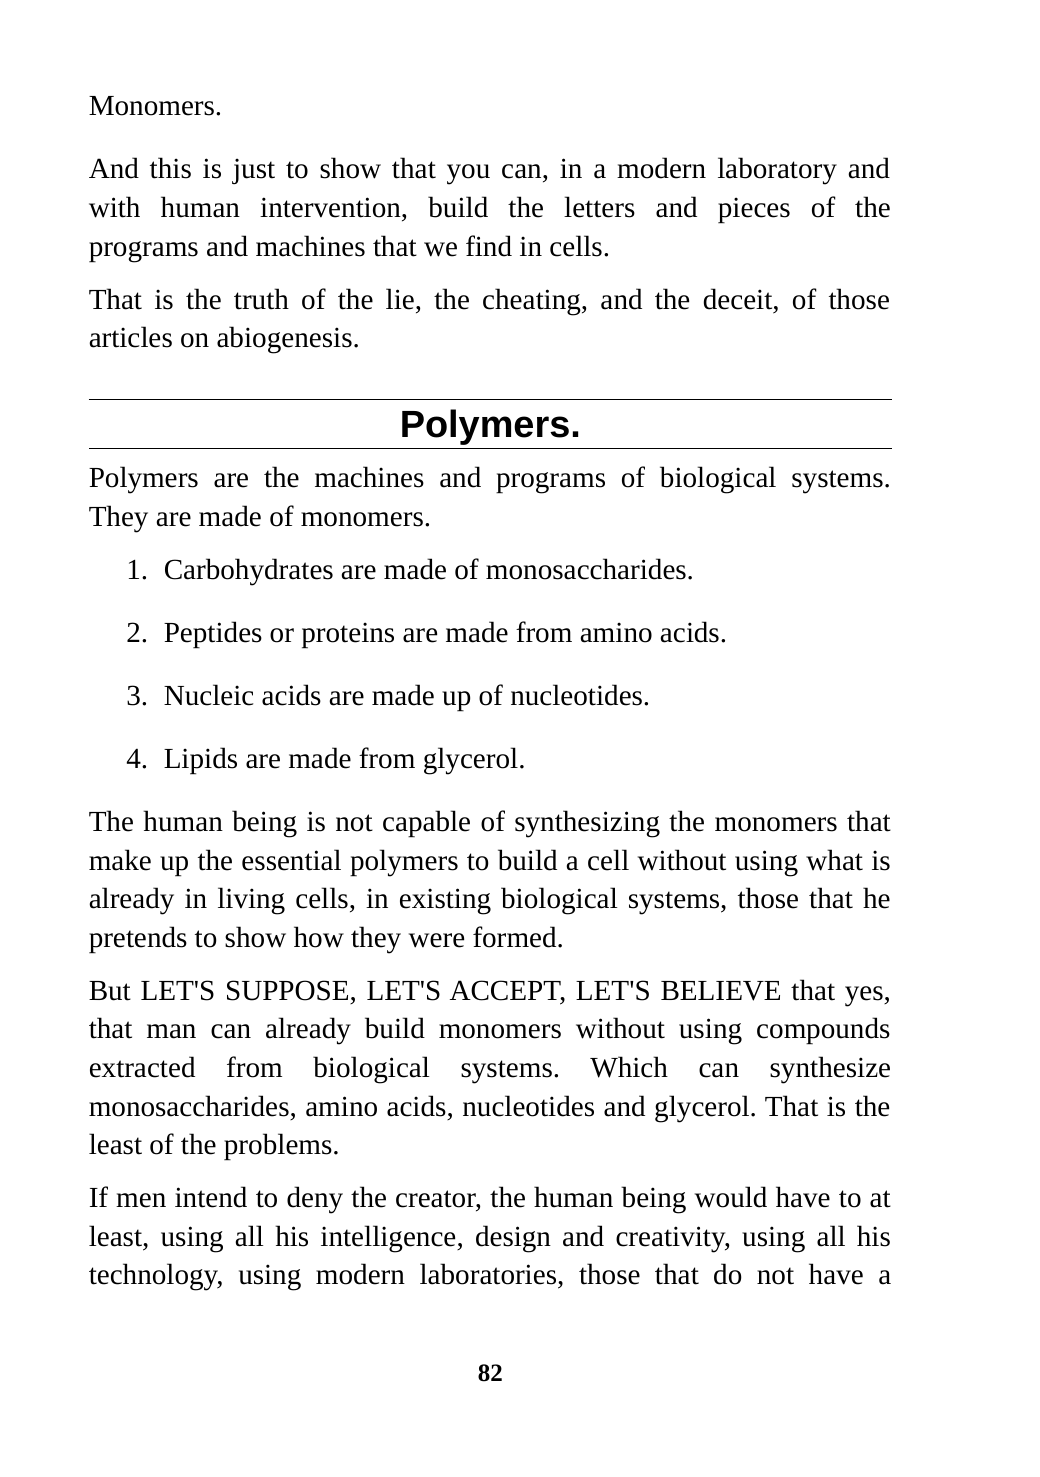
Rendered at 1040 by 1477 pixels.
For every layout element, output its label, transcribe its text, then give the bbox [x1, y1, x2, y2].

text Polymers are the machines and programs of biological systems. They are made of monomers. [88, 461, 892, 533]
text And this is just to show that you can, in a modern laboratory and with human intervention, build the letters and pieces of the programs and machines that we find in cells. [88, 152, 892, 262]
list Peptides or proteins are made from amino acids. [126, 615, 892, 649]
list Lipids are made from glycerol. [126, 741, 892, 775]
text That is the truth of the lie, the cheating, and the deceit, of those articles on abiogenesis. [88, 282, 892, 354]
list Nucleic acids are made up of nucleotides. [126, 678, 892, 712]
text But LET'S SUPPOSE, LET'S ACCEPT, LET'S BELIEVE that yes, that man can already build monomers without using compounds extracted from biological systems. Which can synthesize monosaccharides, amino acids, nucleotides and glycerol. That is the least of the problems. [88, 973, 892, 1161]
subtitle Polymers. [88, 400, 892, 448]
list Carbohydrates are made of monosaccharides. [126, 552, 892, 586]
text If men intend to deny the creator, the human being would have to at least, using all his intelligence, design and creativity, using all his technology, using modern laboratories, those that do not have a [88, 1180, 892, 1291]
text The human being is not capable of synthesizing the monomers that make up the essential polymers to build a cell without using what is already in living cells, in existing biological systems, those that he pretends to show how they were formed. [88, 804, 892, 953]
